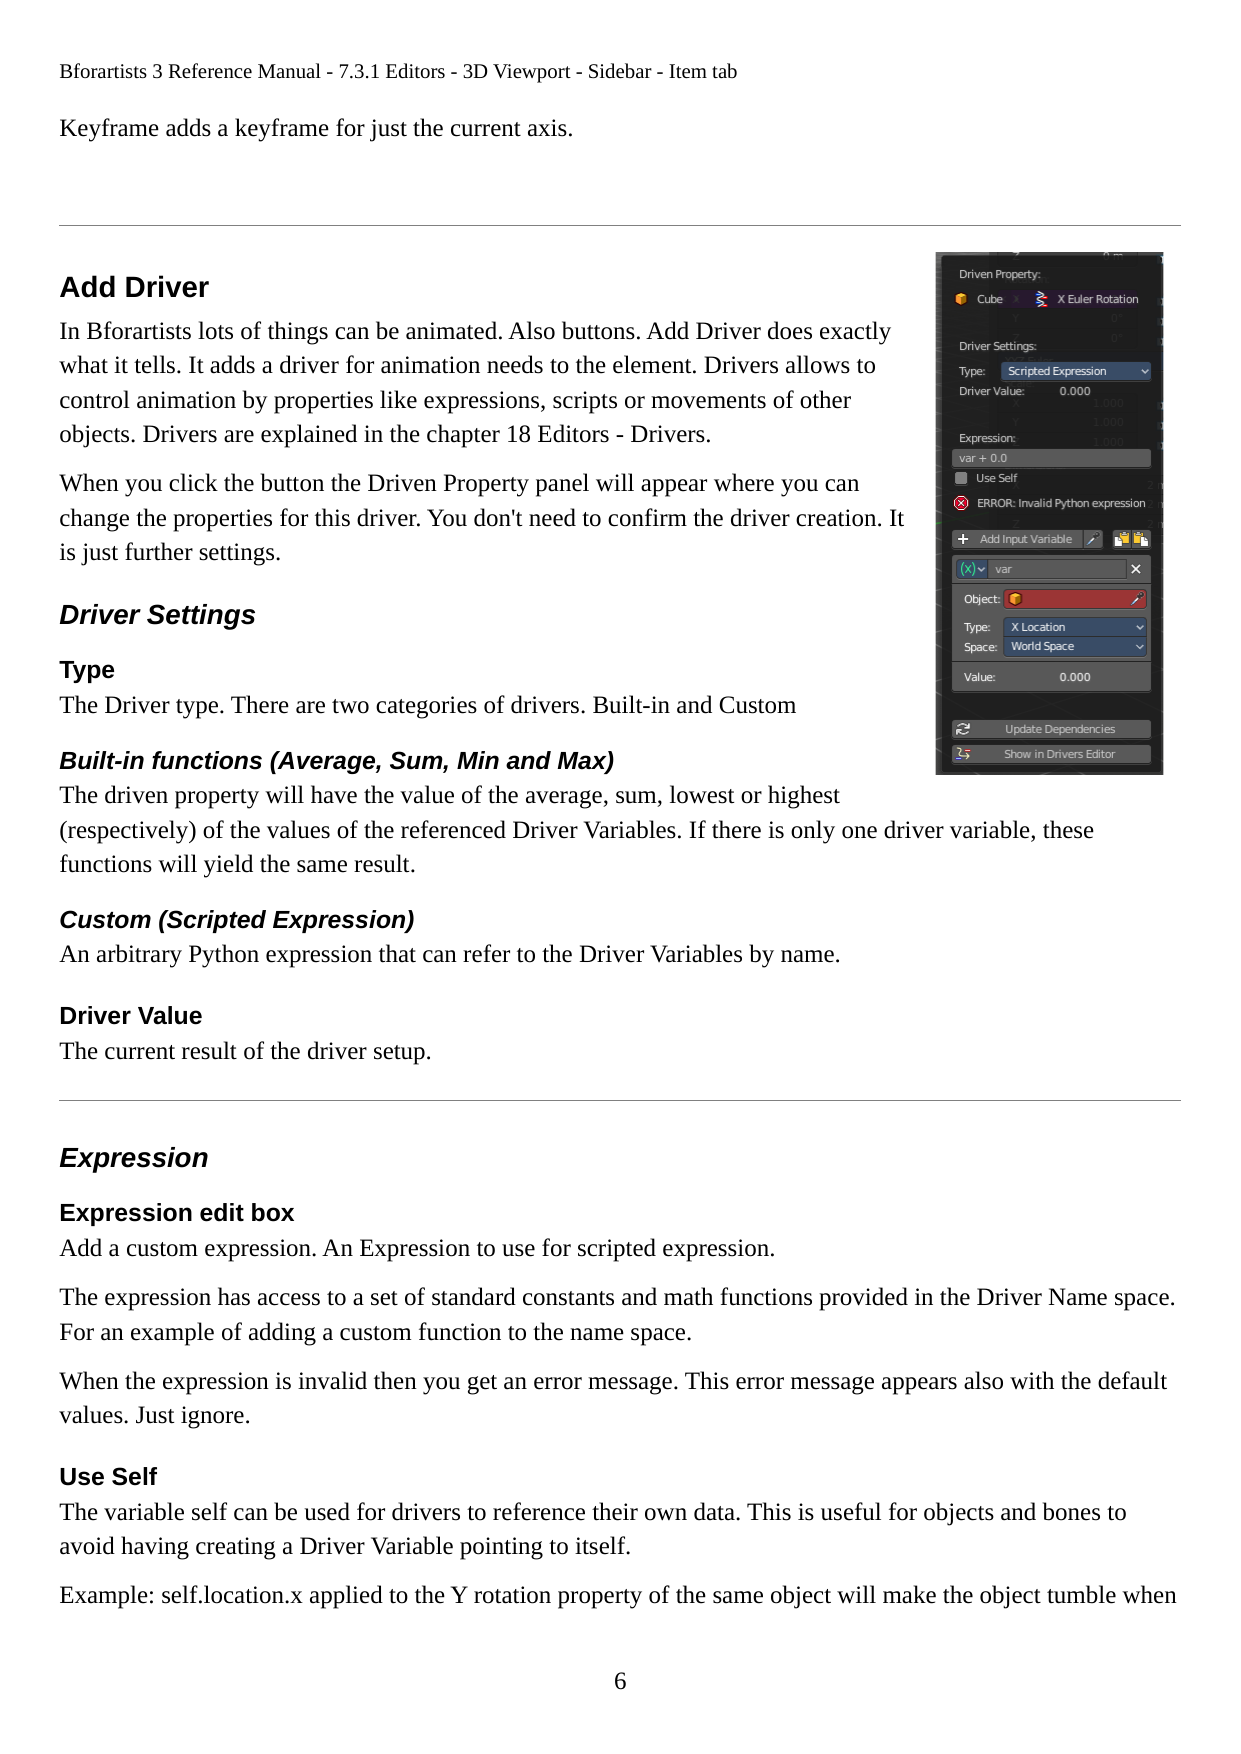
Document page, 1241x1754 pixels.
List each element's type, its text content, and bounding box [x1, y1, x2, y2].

subtitle Built-in functions (Average, Sum, Min and Max) [59, 746, 935, 774]
text The expression has access to a set of standard constants and math functions provided in the Driver Name space. For an example of adding a custom function to the name space. [59, 1282, 1181, 1346]
subtitle Custom (Scripted Expression) [59, 905, 1181, 933]
subtitle Expression edit box [59, 1198, 1181, 1227]
subtitle [1164, 269, 1181, 303]
subtitle Driver Settings [59, 599, 935, 631]
subtitle [1164, 656, 1181, 684]
text The current result of the driver setup. [59, 1036, 1181, 1065]
text When the expression is invalid then you get an error message. This error message appears also with the default values. Just ignore. [59, 1366, 1181, 1429]
subtitle Add Driver [59, 269, 935, 303]
text An arbitrary Python expression that can refer to the Driver Variables by name. [59, 939, 1181, 968]
text The driven property will have the value of the average, sum, lowest or highest (respectively) of the values of the referenced Driver Variables. If there is only one driver variable, these functions will yield the same result. [59, 781, 1181, 878]
text The Driver type. There are two categories of drivers. Built-in and Custom [59, 690, 935, 719]
text Example: self.location.x applied to the Y rotation property of the same object will make the object tumble when [59, 1580, 1181, 1609]
picture [935, 252, 1164, 775]
text Add a custom expression. An Expression to use for scripted expression. [59, 1233, 1181, 1262]
subtitle Driver Value [59, 1001, 1181, 1030]
text The variable self can be used for drivers to reference their own data. This is useful for objects and bones to avoid having creating a Driver Variable pointing to itself. [59, 1497, 1181, 1560]
subtitle Type [59, 656, 935, 684]
subtitle [1164, 599, 1181, 631]
text In Bforartists lots of things can be animated. Also buttons. Add Driver does exactly what it tells. It adds a driver for animation needs to the element. Drivers allows to control animation by properties like expressions, scripts or movements of other objects. Drivers are explained in the chapter 18 Editors - Drivers. [59, 316, 935, 448]
subtitle Use Self [59, 1462, 1181, 1491]
text When you click the button the Driven Property panel will appear where you can change the properties for this driver. You don't need to confirm the driver creation. It is just further settings. [59, 468, 935, 566]
text Keyframe adds a keyframe for just the current axis. [59, 113, 1181, 141]
subtitle Expression [59, 1142, 1181, 1173]
